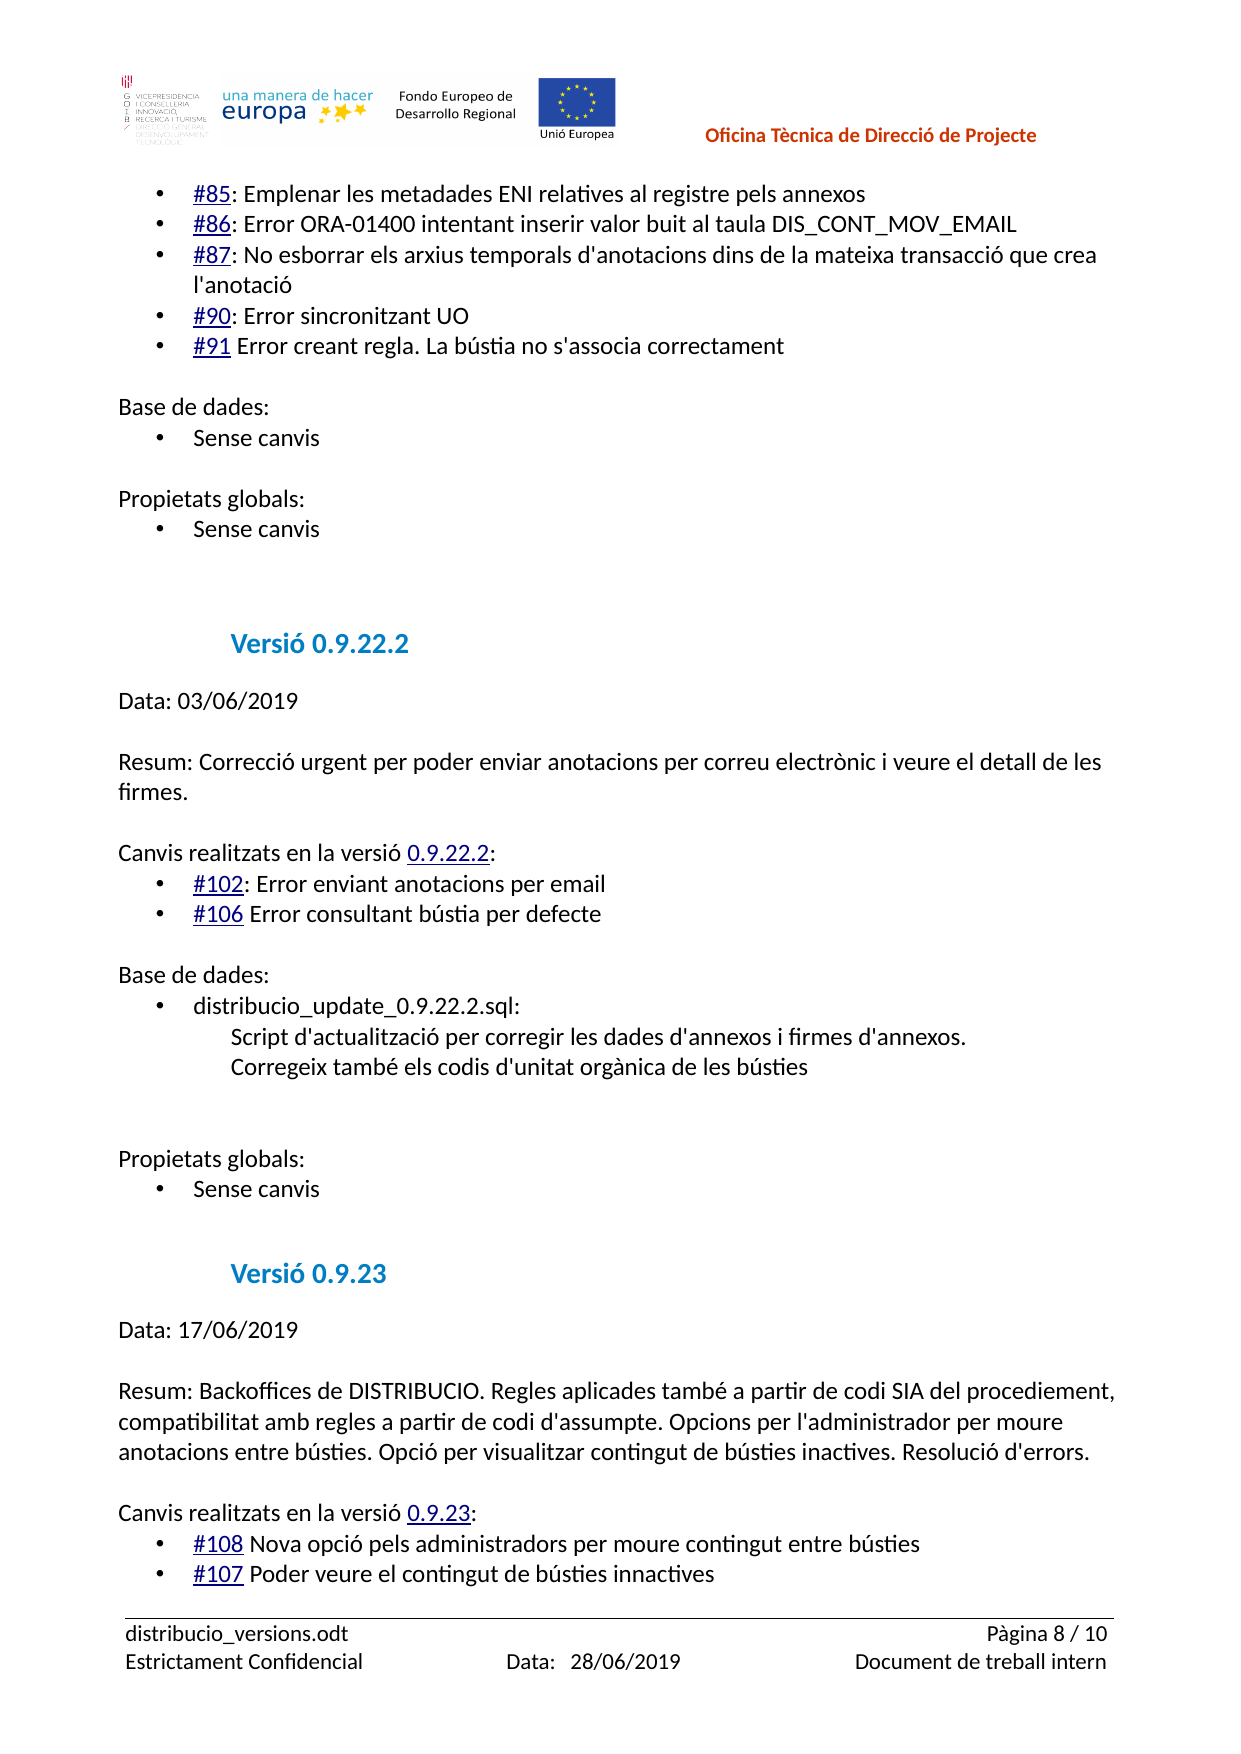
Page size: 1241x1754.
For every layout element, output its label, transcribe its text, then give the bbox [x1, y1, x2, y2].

text Resum: Backoffices de DISTRIBUCIO. Regles aplicades també a partir de codi SIA del procediement, compatibilitat amb regles a partir de codi d'assumpte. Opcions per l'administrador per moure anotacions entre bústies. Opció per visualitzar contingut de bústies inactives. Resolució d'errors. [118, 1375, 1122, 1467]
list Sense canvis [156, 1173, 1122, 1204]
text Canvis realitzats en la versió 0.9.23: [118, 1497, 1122, 1528]
text Canvis realitzats en la versió 0.9.22.2: [118, 837, 1122, 868]
text Data: 03/06/2019 [118, 685, 1122, 715]
list distribucio_update_0.9.22.2.sql: [156, 990, 1122, 1021]
text Base de dades: [118, 959, 1122, 990]
list Corregeix també els codis d'unitat orgànica de les bústies [193, 1051, 1122, 1082]
list #102: Error enviant anotacions per email [156, 868, 1122, 898]
list #107 Poder veure el contingut de bústies innactives [156, 1558, 1122, 1589]
list Sense canvis [156, 422, 1122, 452]
text Resum: Correcció urgent per poder enviar anotacions per correu electrònic i veure el detall de les firmes. [118, 746, 1122, 807]
list #87: No esborrar els arxius temporals d'anotacions dins de la mateixa transacció que crea l'anotació [156, 239, 1122, 300]
list Sense canvis [156, 513, 1122, 544]
list Script d'actualització per corregir les dades d'annexos i firmes d'annexos. [193, 1021, 1122, 1051]
text Data: 17/06/2019 [118, 1314, 1122, 1345]
picture [118, 73, 213, 147]
subtitle Versió 0.9.23 [153, 1255, 1122, 1291]
list #106 Error consultant bústia per defecte [156, 898, 1122, 929]
list #86: Error ORA-01400 intentant inserir valor buit al taula DIS_CONT_MOV_EMAIL [156, 208, 1122, 239]
text Propietats globals: [118, 483, 1122, 513]
text Base de dades: [118, 391, 1122, 422]
picture [219, 73, 621, 147]
subtitle Versió 0.9.22.2 [153, 626, 1122, 661]
text Propietats globals: [118, 1143, 1122, 1173]
list #90: Error sincronitzant UO [156, 300, 1122, 330]
list #91 Error creant regla. La bústia no s'associa correctament [156, 330, 1122, 361]
list #108 Nova opció pels administradors per moure contingut entre bústies [156, 1528, 1122, 1558]
list #85: Emplenar les metadades ENI relatives al registre pels annexos [156, 178, 1122, 208]
